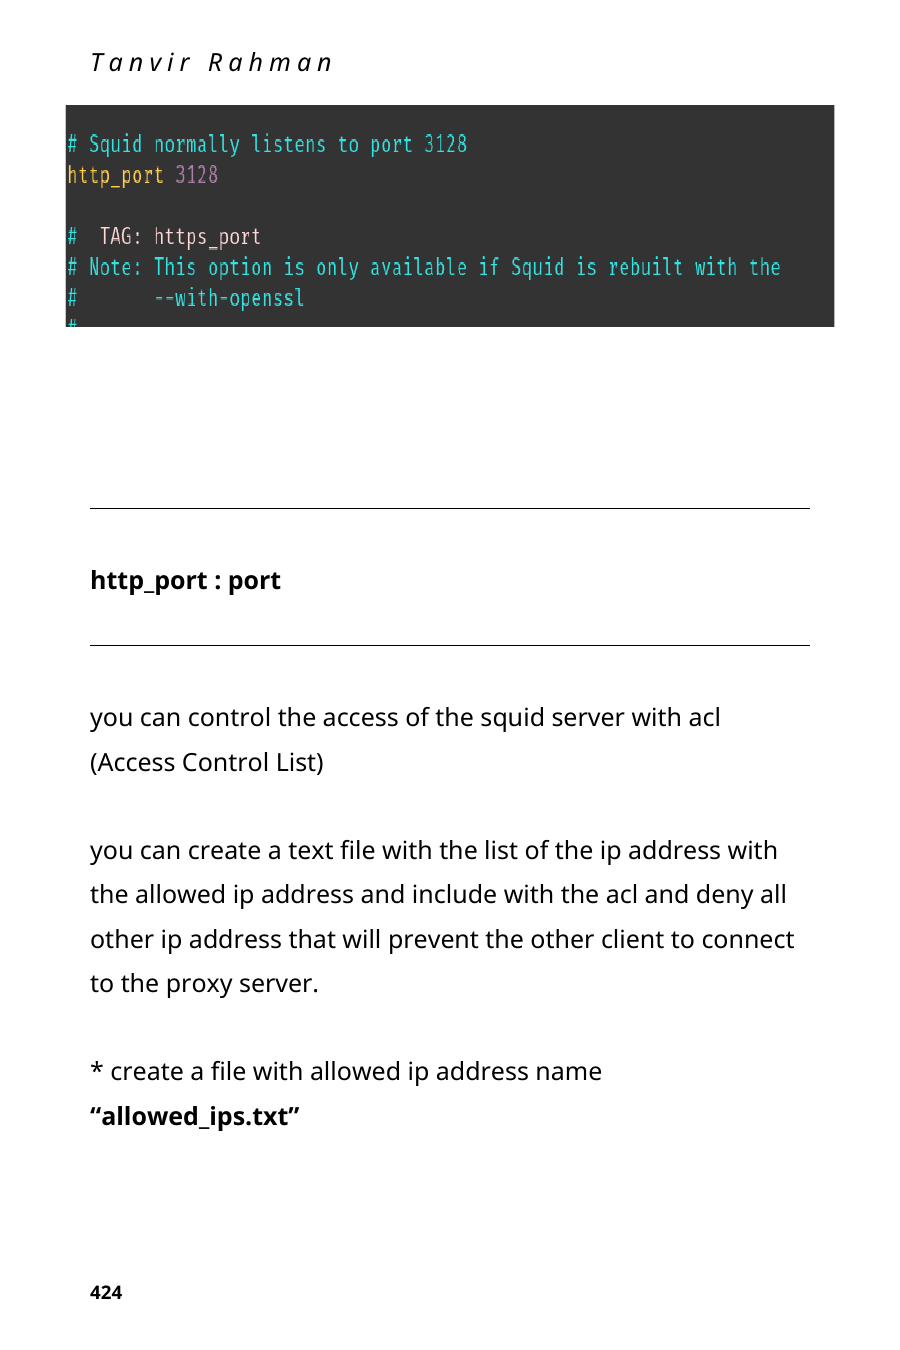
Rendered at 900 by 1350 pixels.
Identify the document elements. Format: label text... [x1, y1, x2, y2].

text you can control the access of the squid server with acl (Access Control List) [90, 700, 810, 778]
text * create a file with allowed ip address name “allowed_ips.txt” [90, 1054, 810, 1132]
picture [65, 105, 835, 327]
text http_port : port [90, 563, 810, 597]
text you can create a text file with the list of the ip address with the allowed ip address and include with the acl and deny all other ip address that will prevent the other client to connect to the proxy server. [90, 833, 810, 999]
